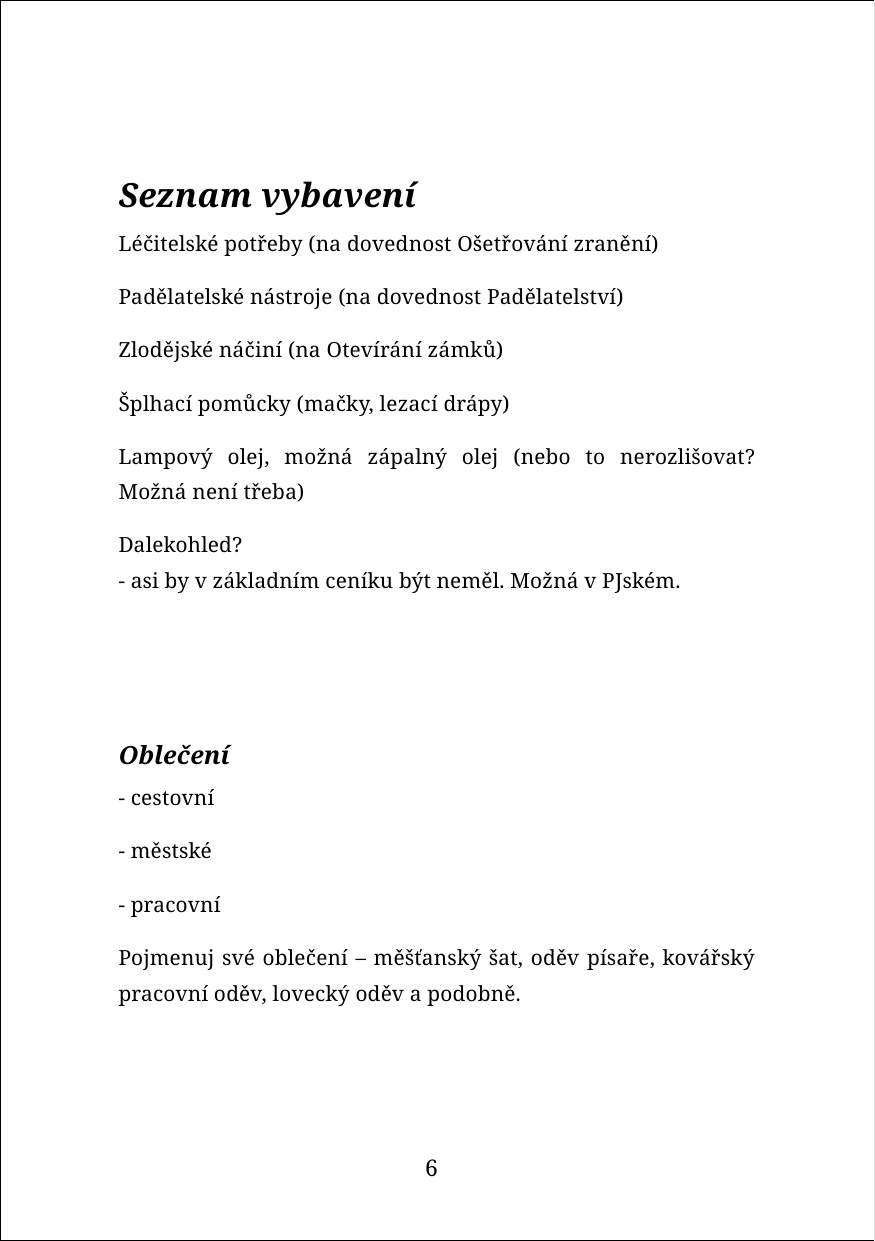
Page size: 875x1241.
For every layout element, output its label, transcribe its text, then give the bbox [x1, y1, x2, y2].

text Léčitelské potřeby (na dovednost Ošetřování zranění) [118, 229, 756, 257]
text Padělatelské nástroje (na dovednost Padělatelství) [118, 282, 756, 311]
text Zlodějské náčiní (na Otevírání zámků) [118, 335, 756, 364]
subtitle Oblečení [118, 738, 756, 772]
subtitle Seznam vybavení [118, 172, 756, 217]
text - cestovní [118, 783, 756, 812]
text Dalekohled? - asi by v základním ceníku být neměl. Možná v PJském. [118, 531, 756, 594]
text - pracovní [118, 890, 756, 918]
text Lampový olej, možná zápalný olej (nebo to nerozlišovat? Možná není třeba) [118, 442, 756, 506]
text - městské [118, 837, 756, 865]
text Šplhací pomůcky (mačky, lezací drápy) [118, 389, 756, 417]
text Pojmenuj své oblečení – měšťanský šat, oděv písaře, kovářský pracovní oděv, lovecký oděv a podobně. [118, 943, 756, 1007]
